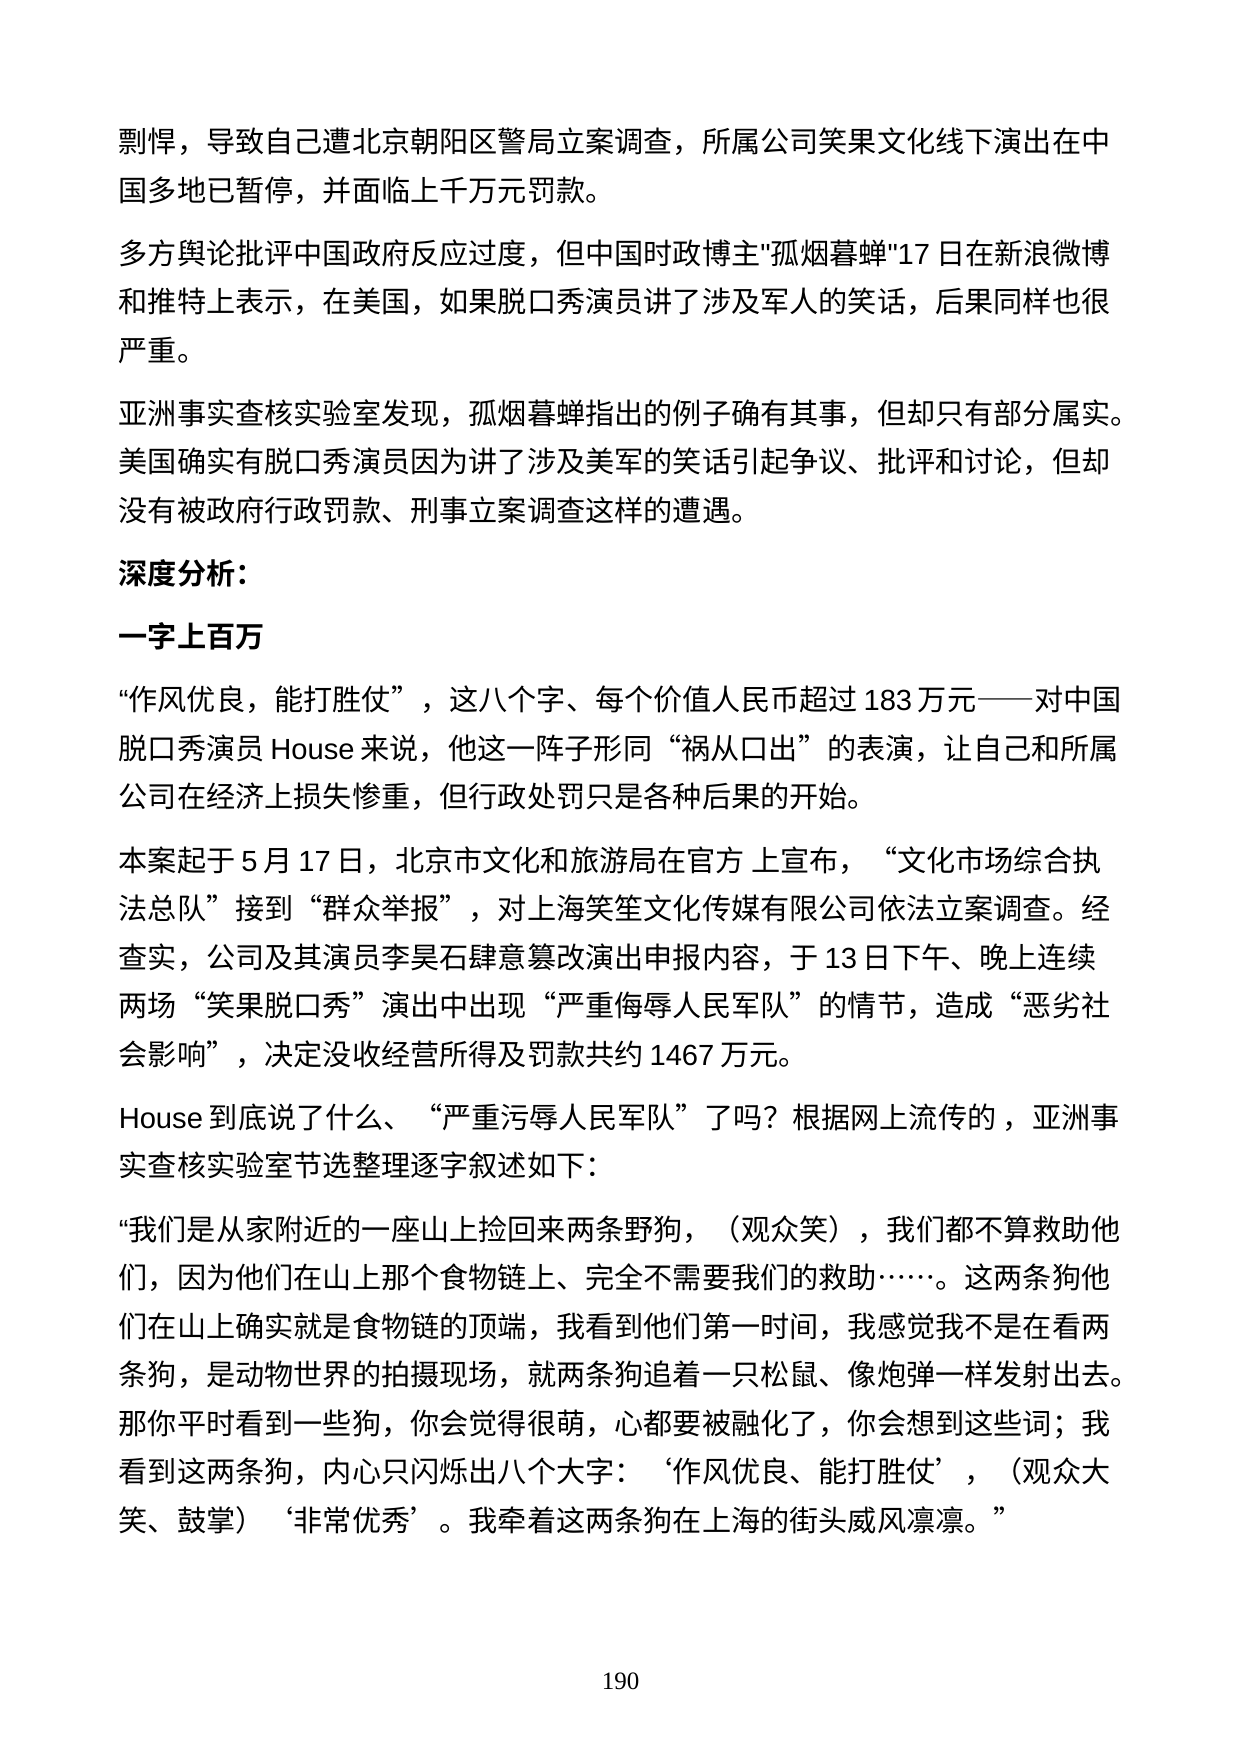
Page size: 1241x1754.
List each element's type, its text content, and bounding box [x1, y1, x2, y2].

text “我们是从家附近的一座山上捡回来两条野狗，（观众笑），我们都不算救助他们，因为他们在山上那个食物链上、完全不需要我们的救助……。这两条狗他们在山上确实就是食物链的顶端，我看到他们第一时间，我感觉我不是在看两条狗，是动物世界的拍摄现场，就两条狗追着一只松鼠、像炮弹一样发射出去。那你平时看到一些狗，你会觉得很萌，心都要被融化了，你会想到这些词；我看到这两条狗，内心只闪烁出八个大字：‘作风优良、能打胜仗’，（观众大笑、鼓掌）‘非常优秀’。我牵着这两条狗在上海的街头威风凛凛。” [118, 1206, 1122, 1539]
text 亚洲事实查核实验室发现，孤烟暮蝉指出的例子确有其事，但却只有部分属实。美国确实有脱口秀演员因为讲了涉及美军的笑话引起争议、批评和讨论，但却没有被政府行政罚款、刑事立案调查这样的遭遇。 [118, 390, 1122, 530]
text 本案起于5月17日，北京市文化和旅游局在官方 上宣布，“文化市场综合执法总队”接到“群众举报”，对上海笑笙文化传媒有限公司依法立案调查。经查实，公司及其演员李昊石肆意篡改演出申报内容，于13日下午、晚上连续两场“笑果脱口秀”演出中出现“严重侮辱人民军队”的情节，造成“恶劣社会影响”，决定没收经营所得及罚款共约1467万元。 [118, 837, 1122, 1073]
text “作风优良，能打胜仗”，这八个字、每个价值人民币超过183万元——对中国脱口秀演员House来说，他这一阵子形同“祸从口出”的表演，让自己和所属公司在经济上损失惨重，但行政处罚只是各种后果的开始。 [118, 677, 1122, 816]
text 多方舆论批评中国政府反应过度，但中国时政博主"孤烟暮蝉"17日在新浪微博和推特上表示，在美国，如果脱口秀演员讲了涉及军人的笑话，后果同样也很严重。 [118, 230, 1122, 369]
text 深度分析： [118, 551, 1122, 593]
text 剽悍，导致自己遭北京朝阳区警局立案调查，所属公司笑果文化线下演出在中国多地已暂停，并面临上千万元罚款。 [118, 118, 1122, 209]
text House到底说了什么、“严重污辱人民军队”了吗？根据网上流传的 ，亚洲事实查核实验室节选整理逐字叙述如下： [118, 1094, 1122, 1185]
text 一字上百万 [118, 614, 1122, 656]
